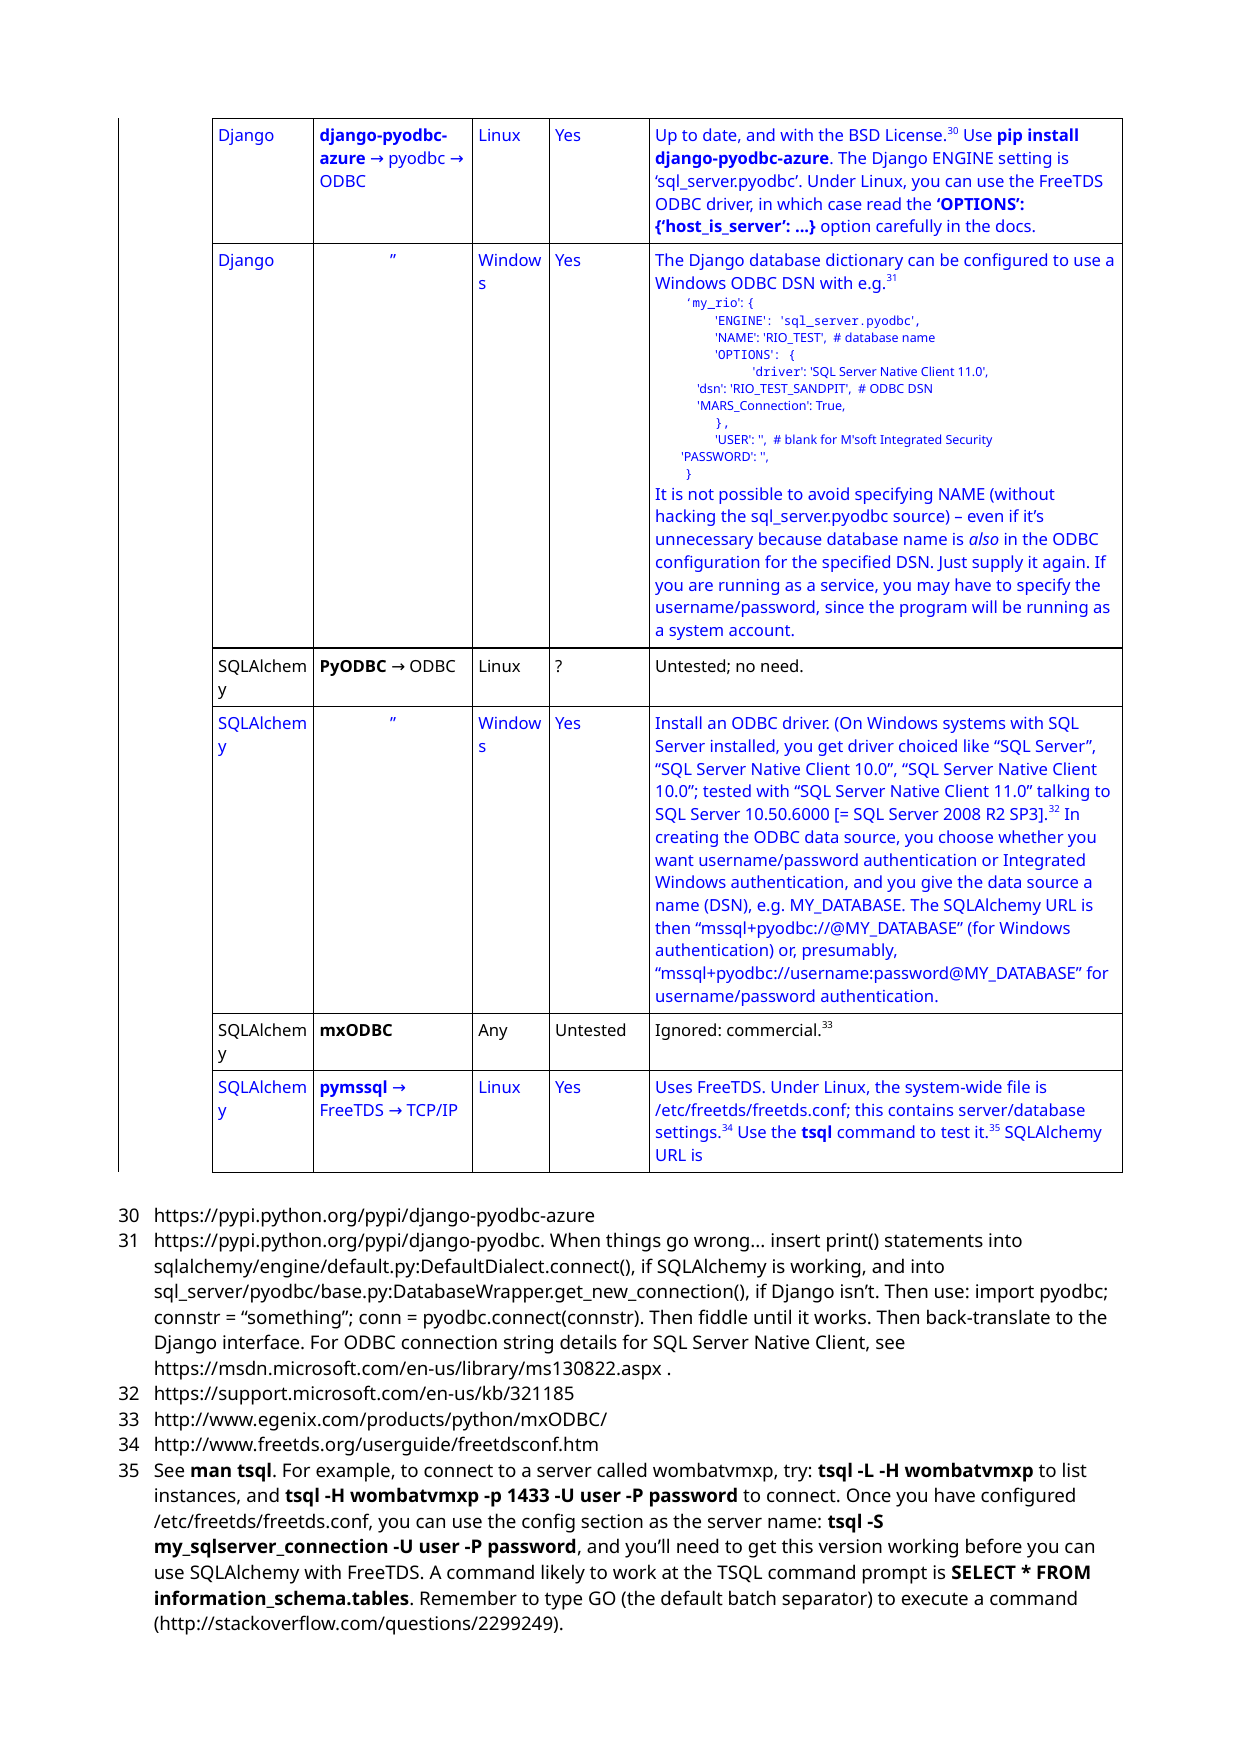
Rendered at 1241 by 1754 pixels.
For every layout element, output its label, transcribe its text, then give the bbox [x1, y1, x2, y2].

table_cell Untested [550, 1014, 649, 1070]
table_cell Linux [473, 1071, 549, 1172]
table_cell [119, 1070, 212, 1172]
table_cell SQLAlchemy [213, 1071, 313, 1172]
table_cell Any [473, 1014, 549, 1070]
table_cell Yes [550, 119, 649, 243]
table_cell pymssql → FreeTDS → TCP/IP [314, 1071, 472, 1172]
table_cell Untested; no need. [650, 649, 1122, 706]
table_cell ? [550, 649, 649, 706]
table_cell SQLAlchemy [213, 649, 313, 706]
table_cell Linux [473, 649, 549, 706]
table_cell [119, 243, 212, 647]
table_cell Yes [550, 1071, 649, 1172]
table_cell Up to date, and with the BSD License. Use pip install django-pyodbc-azure. The Django ENGINE setting is ‘sql_server.pyodbc’. Under Linux, you can use the FreeTDS ODBC driver, in which case read the ‘OPTIONS’: {‘host_is_server’: ...} option carefully in the docs. [650, 119, 1122, 243]
table_cell [119, 647, 212, 706]
table_cell Django [213, 244, 313, 647]
table_cell [119, 706, 212, 1013]
table_cell Linux [473, 119, 549, 243]
table_cell SQLAlchemy [213, 1014, 313, 1070]
table_cell [119, 1013, 212, 1070]
table_cell PyODBC → ODBC [314, 649, 472, 706]
table_cell mxODBC [314, 1014, 472, 1070]
table_cell Yes [550, 707, 649, 1013]
table_cell Yes [550, 244, 649, 647]
table_cell Install an ODBC driver. (On Windows systems with SQL Server installed, you get driver choiced like “SQL Server”, “SQL Server Native Client 10.0”, “SQL Server Native Client 10.0”; tested with “SQL Server Native Client 11.0” talking to SQL Server 10.50.6000 [= SQL Server 2008 R2 SP3]. In creating the ODBC data source, you choose whether you want username/password authentication or Integrated Windows authentication, and you give the data source a name (DSN), e.g. MY_DATABASE. The SQLAlchemy URL is then “mssql+pyodbc://@MY_DATABASE” (for Windows authentication) or, presumably, “mssql+pyodbc://username:password@MY_DATABASE” for username/password authentication. [650, 707, 1122, 1013]
table_cell Django [213, 119, 313, 243]
table_cell Ignored: commercial. [650, 1014, 1122, 1070]
table_cell django-pyodbc-azure → pyodbc → ODBC [314, 119, 472, 243]
table_cell The Django database dictionary can be configured to use a Windows ODBC DSN with e.g. ‘my_rio': { 'ENGINE': 'sql_server.pyodbc', 'NAME': 'RIO_TEST', # database name 'OPTIONS': { 'driver': 'SQL Server Native Client 11.0', 'dsn': 'RIO_TEST_SANDPIT', # ODBC DSN 'MARS_Connection': True, }, 'USER': '', # blank for M'soft Integrated Security 'PASSWORD': '', } It is not possible to avoid specifying NAME (without hacking the sql_server.pyodbc source) – even if it’s unnecessary because database name is also in the ODBC configuration for the specified DSN. Just supply it again. If you are running as a service, you may have to specify the username/password, since the program will be running as a system account. [650, 244, 1122, 647]
table_cell Windows [473, 244, 549, 647]
table_cell Uses FreeTDS. Under Linux, the system-wide file is /etc/freetds/freetds.conf; this contains server/database settings. Use the tsql command to test it. SQLAlchemy URL is [650, 1071, 1122, 1172]
table_cell SQLAlchemy [213, 707, 313, 1013]
table_cell Windows [473, 707, 549, 1013]
table_cell ” [314, 244, 472, 647]
table_cell [119, 118, 212, 243]
table_cell ” [314, 707, 472, 1013]
